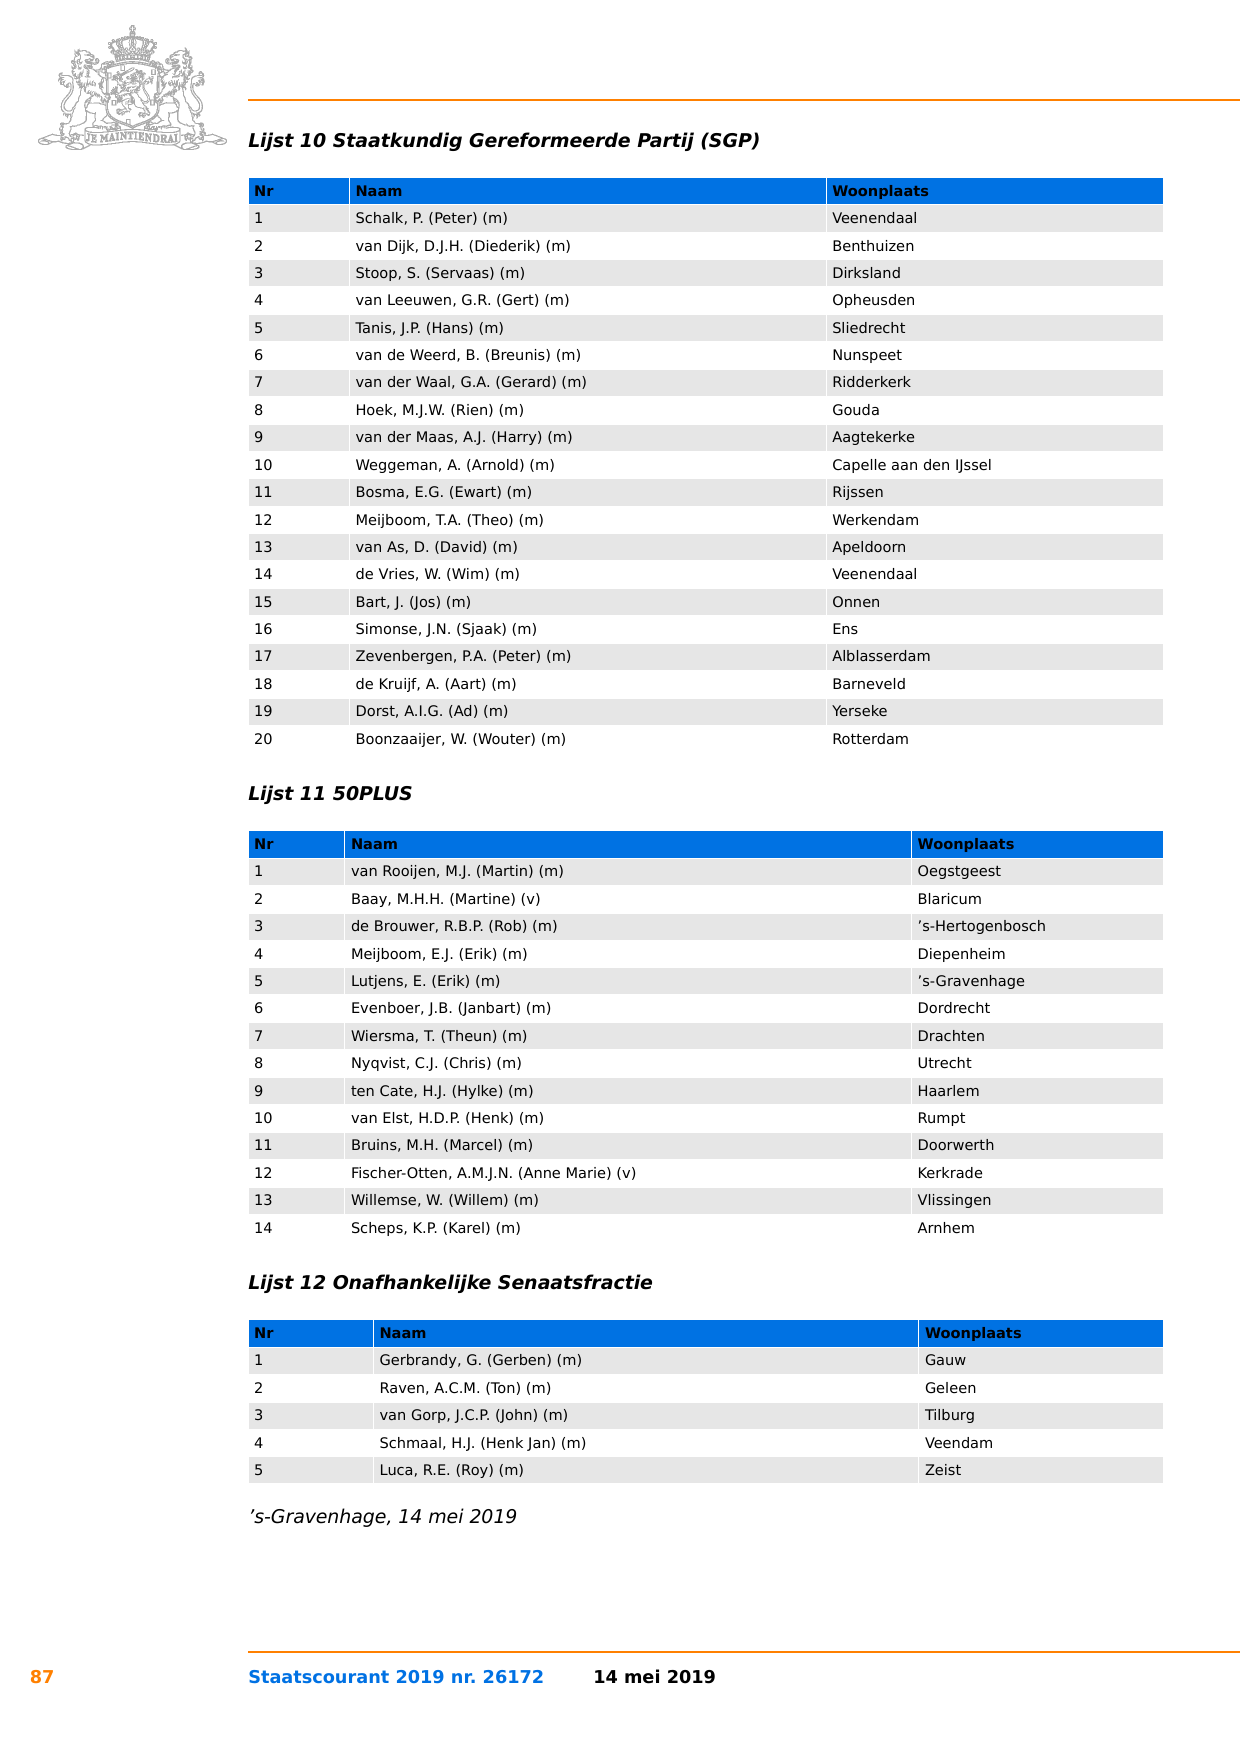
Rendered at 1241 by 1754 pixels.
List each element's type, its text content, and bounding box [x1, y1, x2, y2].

table_cell Rotterdam [827, 726, 1163, 752]
table_cell 10 [249, 452, 349, 478]
table_cell Blaricum [912, 886, 1163, 912]
table_header Nr [249, 178, 349, 204]
table_cell van Dijk, D.J.H. (Diederik) (m) [350, 233, 826, 259]
table_cell 2 [249, 233, 349, 259]
table_cell 1 [249, 1348, 373, 1374]
table_header Nr [249, 831, 344, 858]
table_cell Baay, M.H.H. (Martine) (v) [345, 886, 911, 912]
table_cell 6 [249, 342, 349, 369]
table_cell Meijboom, E.J. (Erik) (m) [345, 941, 911, 967]
table_cell Ridderkerk [827, 370, 1163, 396]
table_cell Evenboer, J.B. (Janbart) (m) [345, 996, 911, 1022]
table_cell Gauw [919, 1348, 1163, 1374]
table_cell Opheusden [827, 288, 1163, 314]
table_cell 13 [249, 1188, 344, 1214]
table_cell 1 [249, 859, 344, 885]
table_header Naam [374, 1320, 918, 1347]
table_cell Benthuizen [827, 233, 1163, 259]
table_cell ’s-Hertogenbosch [912, 914, 1163, 940]
table_cell Schalk, P. (Peter) (m) [350, 205, 826, 232]
table_cell 6 [249, 996, 344, 1022]
table_cell Lutjens, E. (Erik) (m) [345, 968, 911, 994]
table_cell Dordrecht [912, 996, 1163, 1022]
table_cell van Leeuwen, G.R. (Gert) (m) [350, 288, 826, 314]
table_cell Boonzaaijer, W. (Wouter) (m) [350, 726, 826, 752]
table_cell de Brouwer, R.B.P. (Rob) (m) [345, 914, 911, 940]
table_cell 15 [249, 589, 349, 615]
table_cell 3 [249, 260, 349, 286]
table_cell 11 [249, 1133, 344, 1159]
table_header Nr [249, 1320, 373, 1347]
subtitle Lijst 12 Onafhankelijke Senaatsfractie [248, 1272, 1163, 1294]
table_cell 3 [249, 1403, 373, 1429]
table_cell Haarlem [912, 1078, 1163, 1104]
table_cell 8 [249, 397, 349, 423]
table_cell Vlissingen [912, 1188, 1163, 1214]
table_cell van der Maas, A.J. (Harry) (m) [350, 425, 826, 451]
table_cell Apeldoorn [827, 534, 1163, 560]
table_cell van Gorp, J.C.P. (John) (m) [374, 1403, 918, 1429]
table_cell 2 [249, 886, 344, 912]
table_cell 12 [249, 1160, 344, 1186]
table_cell 12 [249, 507, 349, 533]
table_cell Zeist [919, 1457, 1163, 1483]
table_cell 18 [249, 671, 349, 697]
table_cell Tanis, J.P. (Hans) (m) [350, 315, 826, 341]
table_cell Zevenbergen, P.A. (Peter) (m) [350, 644, 826, 670]
table_cell 5 [249, 1457, 373, 1483]
table_cell Geleen [919, 1375, 1163, 1401]
table_cell van Rooijen, M.J. (Martin) (m) [345, 859, 911, 885]
picture [38, 25, 227, 150]
table_cell Arnhem [912, 1215, 1163, 1241]
table_cell 7 [249, 1023, 344, 1049]
table_cell 20 [249, 726, 349, 752]
table_cell 16 [249, 616, 349, 643]
table_cell van Elst, H.D.P. (Henk) (m) [345, 1105, 911, 1132]
subtitle Lijst 11 50PLUS [248, 783, 1163, 805]
table_cell de Kruijf, A. (Aart) (m) [350, 671, 826, 697]
table_cell Capelle aan den IJssel [827, 452, 1163, 478]
table_cell Aagtekerke [827, 425, 1163, 451]
table_header Naam [345, 831, 911, 858]
table_cell Dorst, A.I.G. (Ad) (m) [350, 699, 826, 725]
table_cell 4 [249, 941, 344, 967]
table_cell Barneveld [827, 671, 1163, 697]
table_cell Scheps, K.P. (Karel) (m) [345, 1215, 911, 1241]
table_cell Nyqvist, C.J. (Chris) (m) [345, 1050, 911, 1077]
table_cell Nunspeet [827, 342, 1163, 369]
table_cell 11 [249, 479, 349, 506]
table_cell Simonse, J.N. (Sjaak) (m) [350, 616, 826, 643]
subtitle Lijst 10 Staatkundig Gereformeerde Partij (SGP) [248, 130, 1163, 152]
table_header Naam [350, 178, 826, 204]
table_cell Veenendaal [827, 561, 1163, 588]
text ’s-Gravenhage, 14 mei 2019 [248, 1506, 1163, 1528]
table_cell Veendam [919, 1430, 1163, 1456]
table_header Woonplaats [919, 1320, 1163, 1347]
table_cell Meijboom, T.A. (Theo) (m) [350, 507, 826, 533]
table_cell Wiersma, T. (Theun) (m) [345, 1023, 911, 1049]
table_cell Rumpt [912, 1105, 1163, 1132]
table_cell 14 [249, 561, 349, 588]
table_cell Luca, R.E. (Roy) (m) [374, 1457, 918, 1483]
table_cell 4 [249, 288, 349, 314]
table_cell Utrecht [912, 1050, 1163, 1077]
table_cell 2 [249, 1375, 373, 1401]
table_cell Onnen [827, 589, 1163, 615]
table_cell Bosma, E.G. (Ewart) (m) [350, 479, 826, 506]
table_cell van der Waal, G.A. (Gerard) (m) [350, 370, 826, 396]
table_cell Schmaal, H.J. (Henk Jan) (m) [374, 1430, 918, 1456]
table_cell Yerseke [827, 699, 1163, 725]
table_cell 5 [249, 315, 349, 341]
table_cell 8 [249, 1050, 344, 1077]
table_cell 7 [249, 370, 349, 396]
table_cell 13 [249, 534, 349, 560]
table_cell Willemse, W. (Willem) (m) [345, 1188, 911, 1214]
table_cell van As, D. (David) (m) [350, 534, 826, 560]
table_cell Ens [827, 616, 1163, 643]
table_cell 19 [249, 699, 349, 725]
table_cell Gouda [827, 397, 1163, 423]
table_cell Gerbrandy, G. (Gerben) (m) [374, 1348, 918, 1374]
table_cell 1 [249, 205, 349, 232]
table_cell 3 [249, 914, 344, 940]
table_cell Bruins, M.H. (Marcel) (m) [345, 1133, 911, 1159]
table_cell ten Cate, H.J. (Hylke) (m) [345, 1078, 911, 1104]
table_cell Veenendaal [827, 205, 1163, 232]
table_cell Alblasserdam [827, 644, 1163, 670]
table_cell Rijssen [827, 479, 1163, 506]
table_cell Stoop, S. (Servaas) (m) [350, 260, 826, 286]
table_cell Hoek, M.J.W. (Rien) (m) [350, 397, 826, 423]
table_cell 5 [249, 968, 344, 994]
table_cell 9 [249, 425, 349, 451]
table_cell Raven, A.C.M. (Ton) (m) [374, 1375, 918, 1401]
table_header Woonplaats [912, 831, 1163, 858]
table_cell Diepenheim [912, 941, 1163, 967]
table_cell de Vries, W. (Wim) (m) [350, 561, 826, 588]
table_cell Doorwerth [912, 1133, 1163, 1159]
table_header Woonplaats [827, 178, 1163, 204]
table_cell 4 [249, 1430, 373, 1456]
table_cell 14 [249, 1215, 344, 1241]
table_cell Drachten [912, 1023, 1163, 1049]
table_cell Fischer-Otten, A.M.J.N. (Anne Marie) (v) [345, 1160, 911, 1186]
table_cell 9 [249, 1078, 344, 1104]
table_cell ’s-Gravenhage [912, 968, 1163, 994]
table_cell Bart, J. (Jos) (m) [350, 589, 826, 615]
table_cell 17 [249, 644, 349, 670]
table_cell Weggeman, A. (Arnold) (m) [350, 452, 826, 478]
table_cell Kerkrade [912, 1160, 1163, 1186]
table_cell Oegstgeest [912, 859, 1163, 885]
table_cell Tilburg [919, 1403, 1163, 1429]
table_cell van de Weerd, B. (Breunis) (m) [350, 342, 826, 369]
table_cell Sliedrecht [827, 315, 1163, 341]
table_cell Dirksland [827, 260, 1163, 286]
table_cell 10 [249, 1105, 344, 1132]
table_cell Werkendam [827, 507, 1163, 533]
